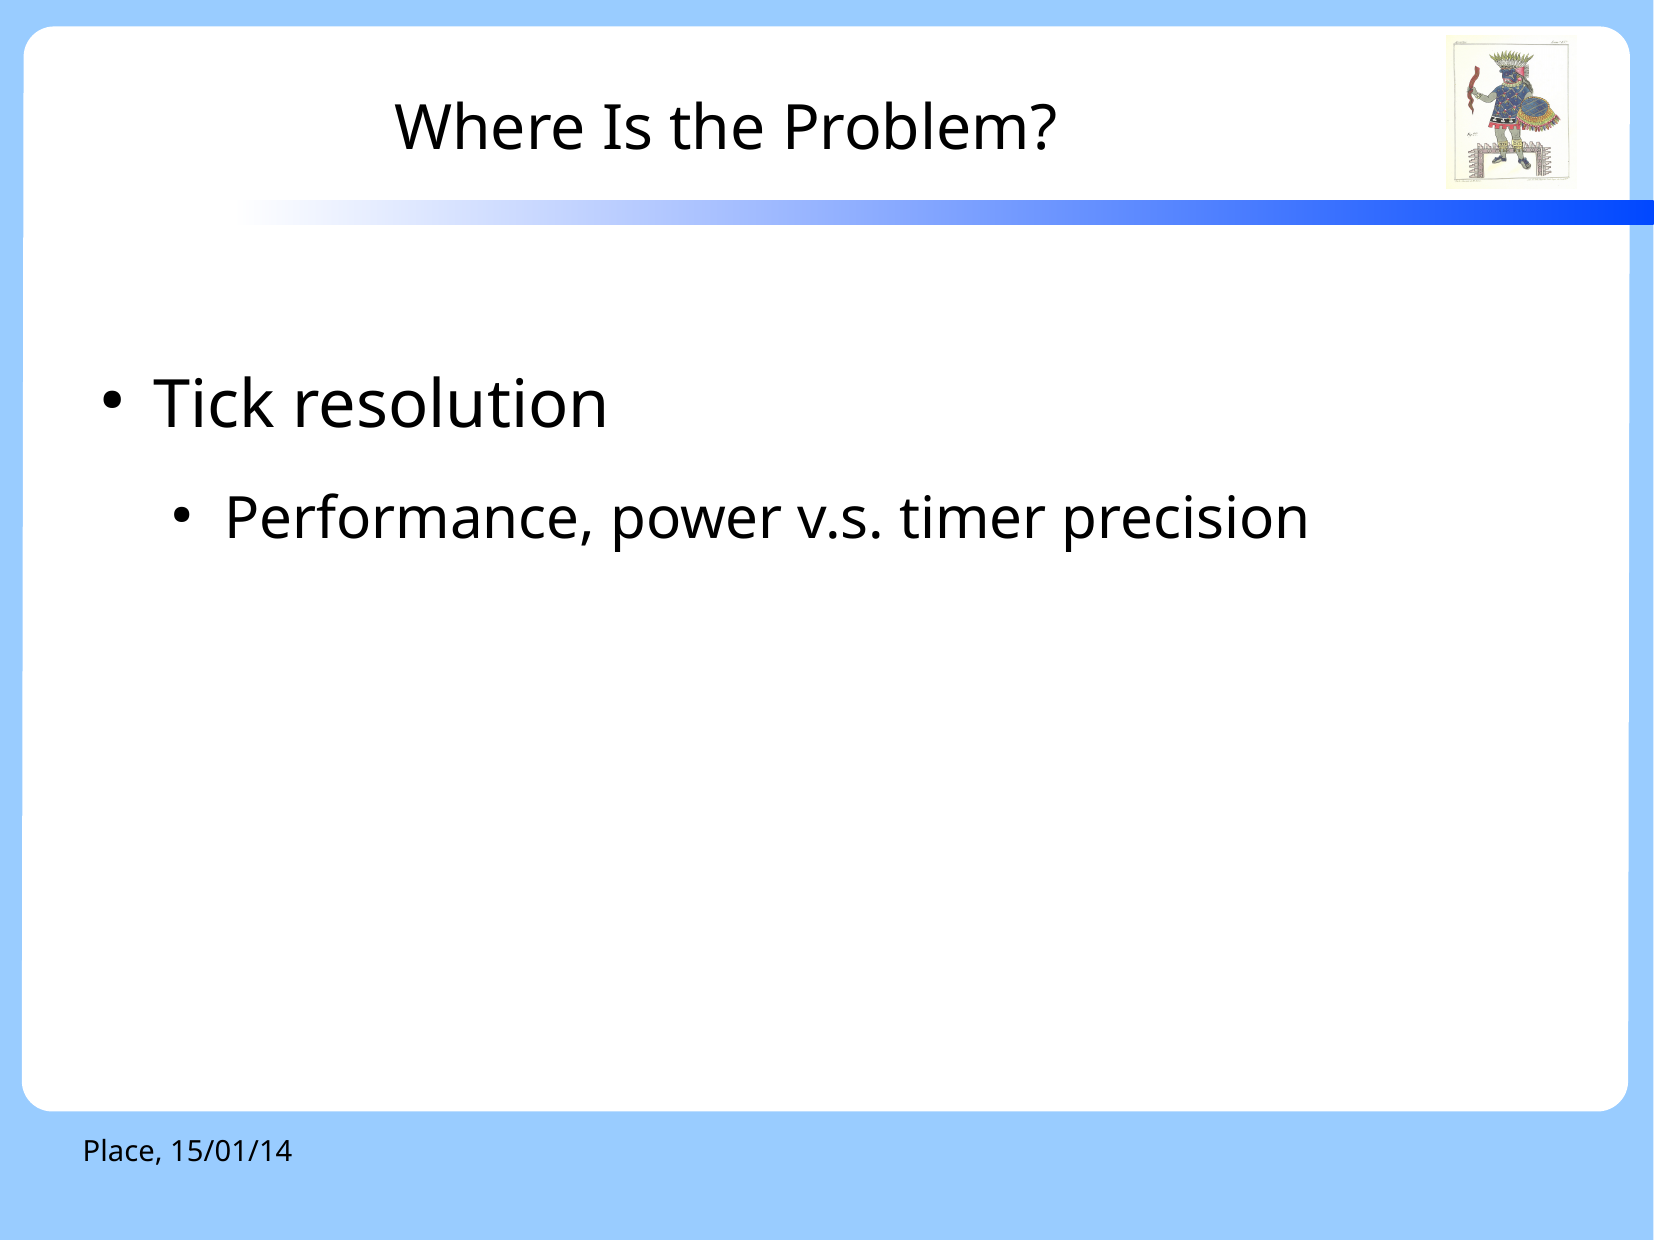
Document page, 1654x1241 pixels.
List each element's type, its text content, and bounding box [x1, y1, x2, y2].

picture [1446, 35, 1577, 189]
list Tick resolution Performance, power v.s. timer precision [82, 236, 1571, 1055]
title Where Is the Problem? [82, 49, 1371, 201]
